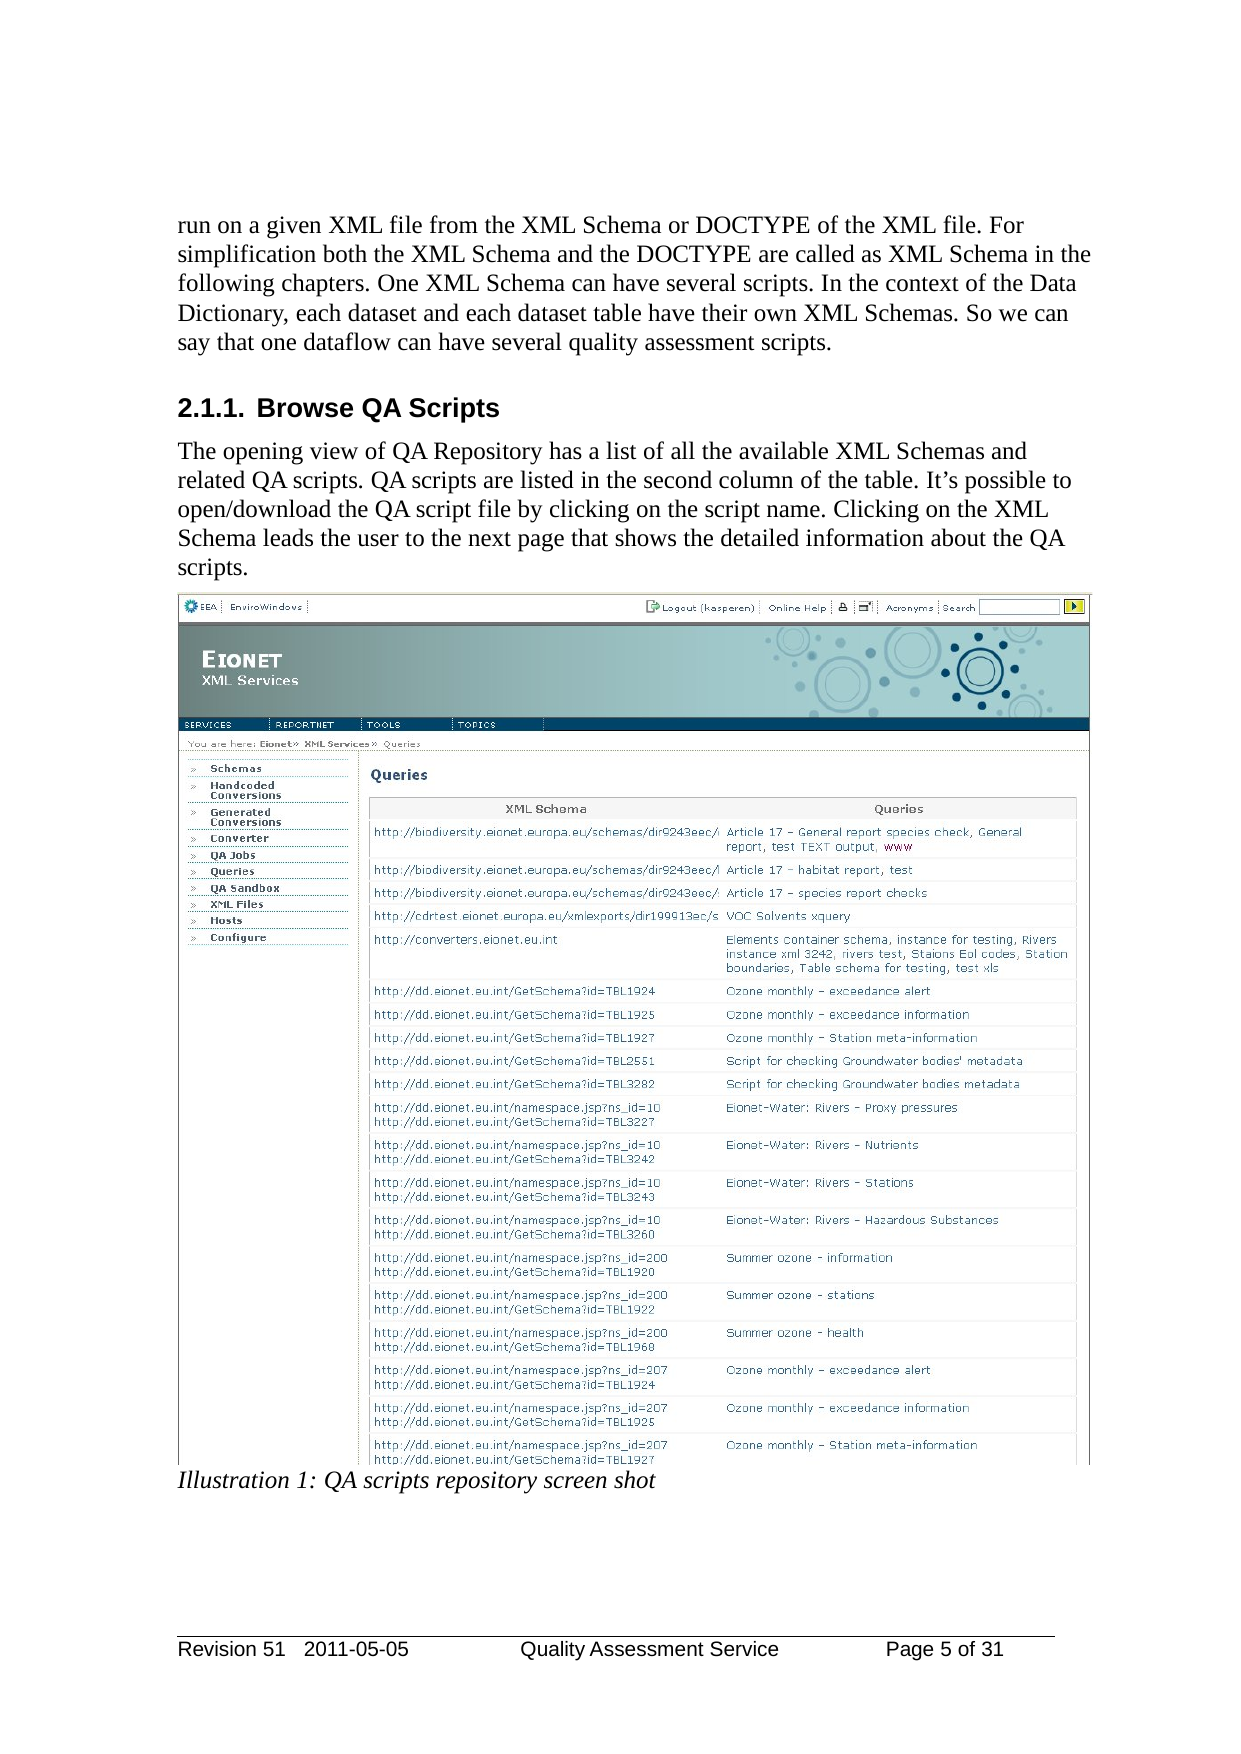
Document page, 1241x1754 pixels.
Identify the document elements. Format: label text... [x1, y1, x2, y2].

text run on a given XML file from the XML Schema or DOCTYPE of the XML file. For simplification both the XML Schema and the DOCTYPE are called as XML Schema in the following chapters. One XML Schema can have several scripts. In the context of the Data Dictionary, each dataset and each dataset table have their own XML Schemas. So we can say that one dataflow can have several quality assessment scripts. [177, 210, 1092, 356]
text Illustration 1: QA scripts repository screen shot [177, 1465, 1092, 1493]
text The opening view of QA Repository has a list of all the available XML Schemas and related QA scripts. QA scripts are listed in the second column of the table. It’s possible to open/download the QA script file by clicking on the script name. Clicking on the XML Schema leads the user to the next page that shows the detailed information about the QA scripts. [177, 436, 1092, 581]
picture [177, 592, 1093, 1465]
subtitle Browse QA Scripts [177, 392, 1092, 423]
